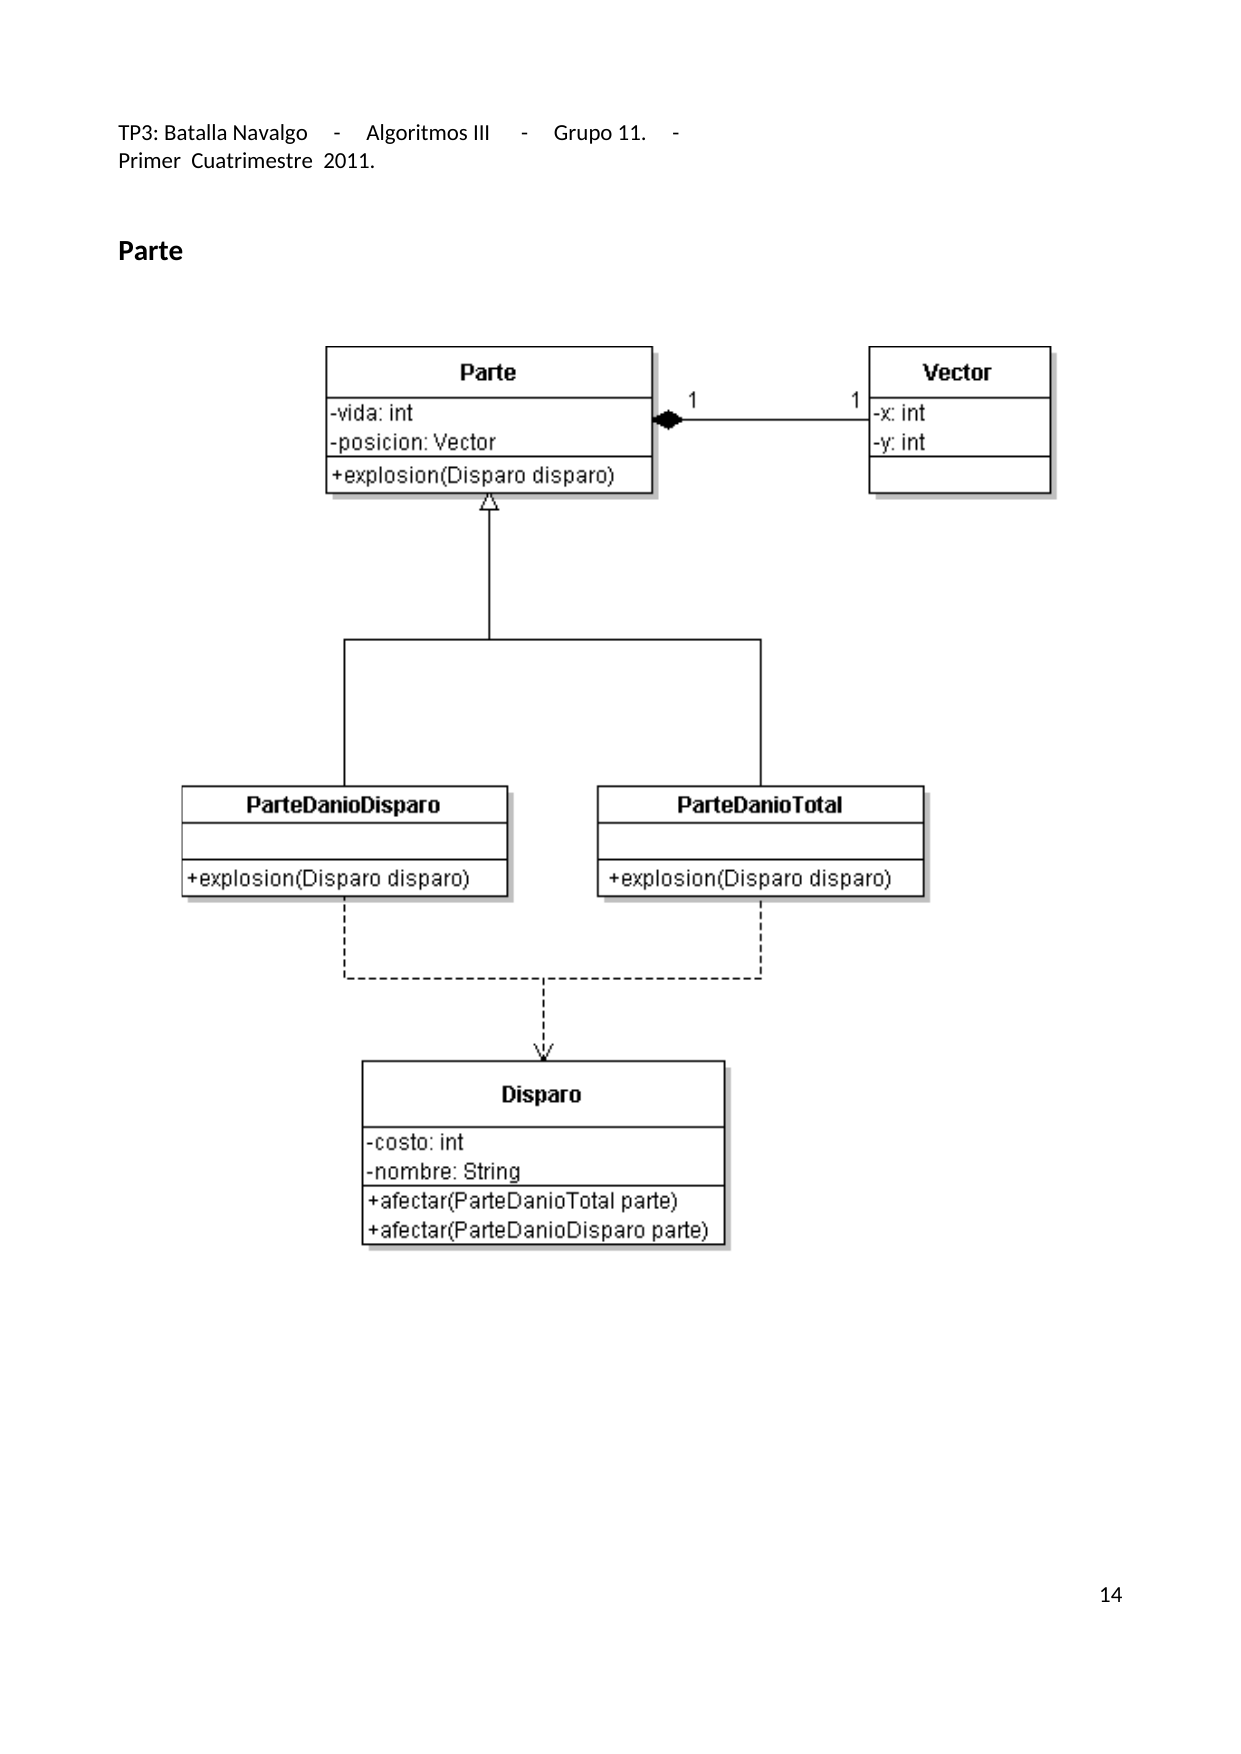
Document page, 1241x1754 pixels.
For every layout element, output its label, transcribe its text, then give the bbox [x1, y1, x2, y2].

text Parte [118, 232, 1122, 267]
picture [181, 346, 1059, 1253]
